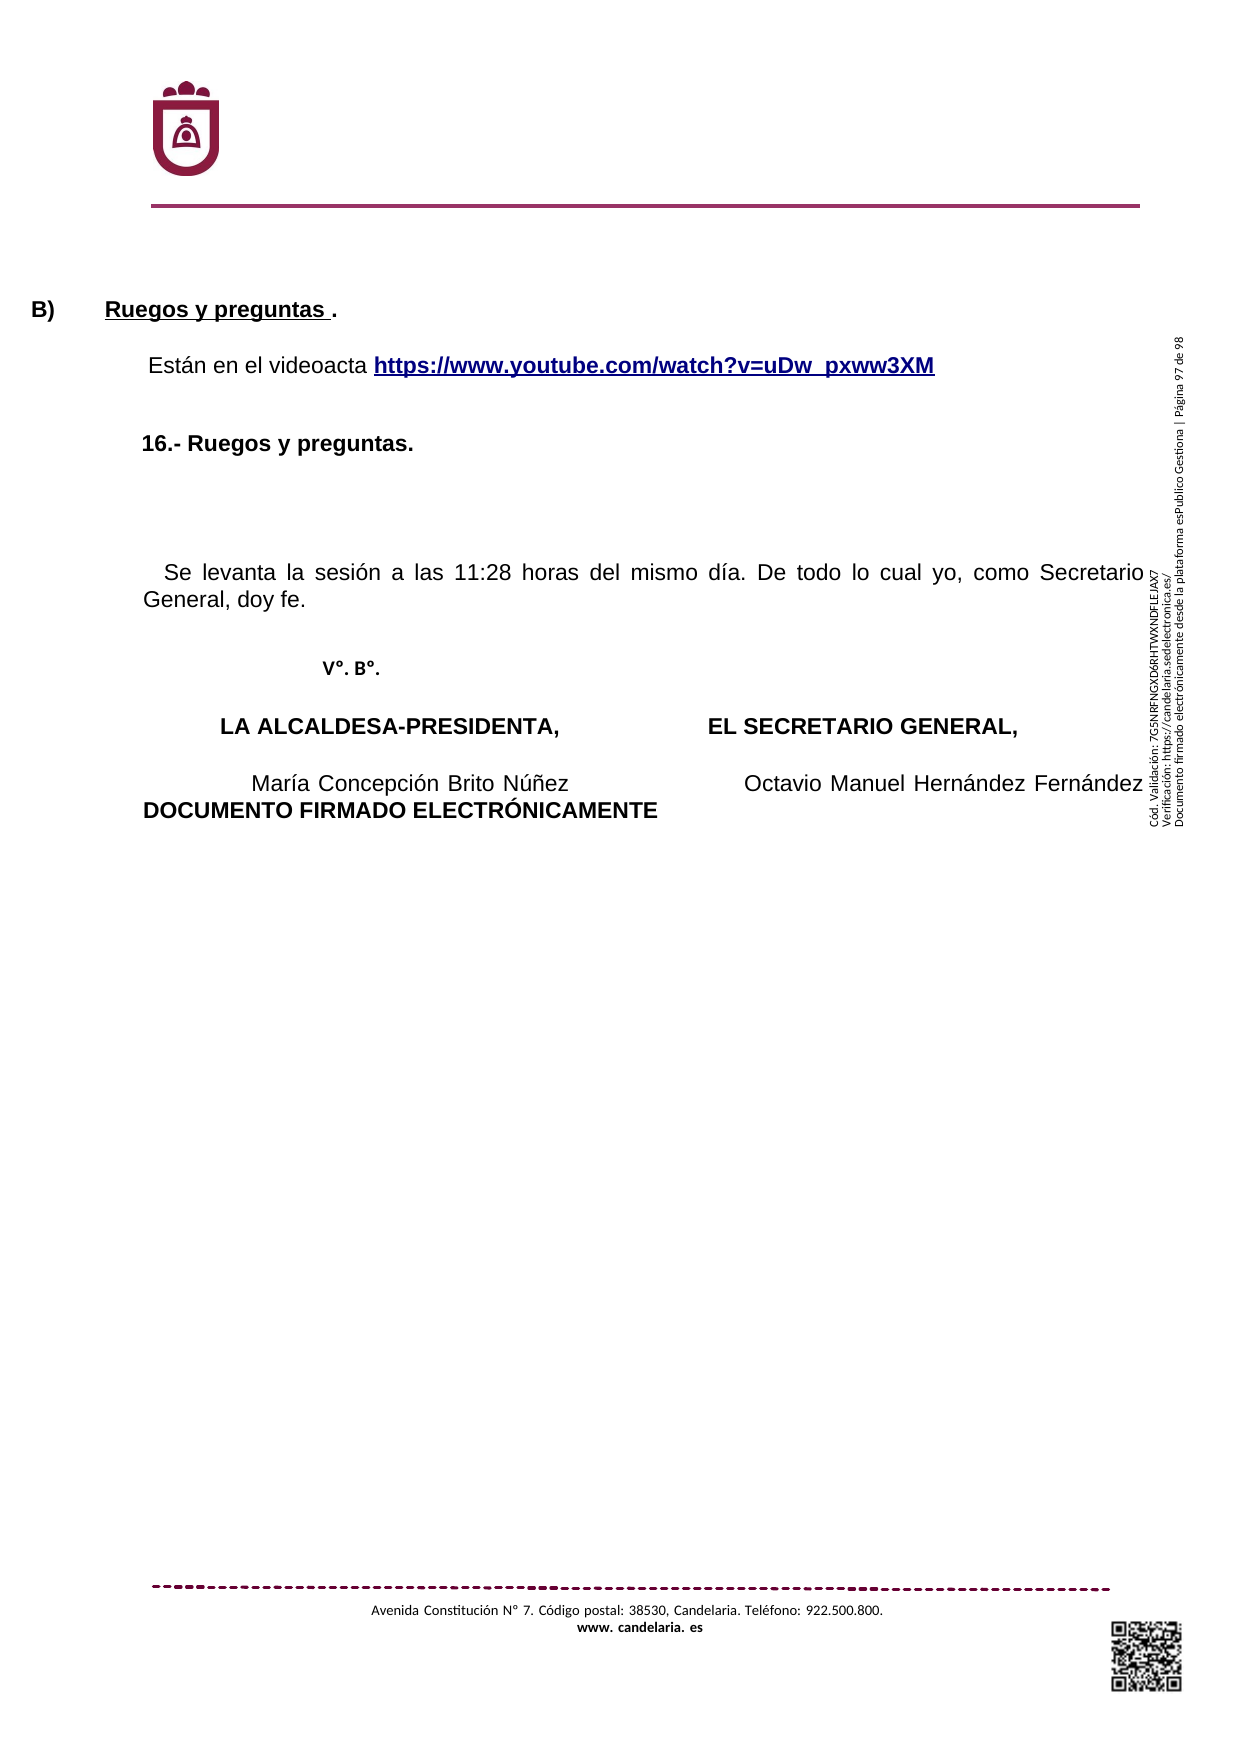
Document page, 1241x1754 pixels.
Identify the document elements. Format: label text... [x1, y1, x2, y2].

text 16.- Ruegos y preguntas. [141, 430, 1145, 457]
text María Concepción Brito Núñez Octavio Manuel Hernández Fernández DOCUMENTO FIRMADO ELECTRÓNICAMENTE [143, 770, 1145, 823]
text Se levanta la sesión a las 11:28 horas del mismo día. De todo lo cual yo, como Secretario General, doy fe. [143, 559, 1145, 613]
text Están en el videoacta https://www.youtube.com/watch?v=uDw_pxww3XM [148, 352, 1145, 378]
text Vº. Bº. [104, 653, 1145, 682]
list Ruegos y preguntas . [31, 296, 1145, 322]
text LA ALCALDESA-PRESIDENTA, EL SECRETARIO GENERAL, [104, 712, 1145, 740]
